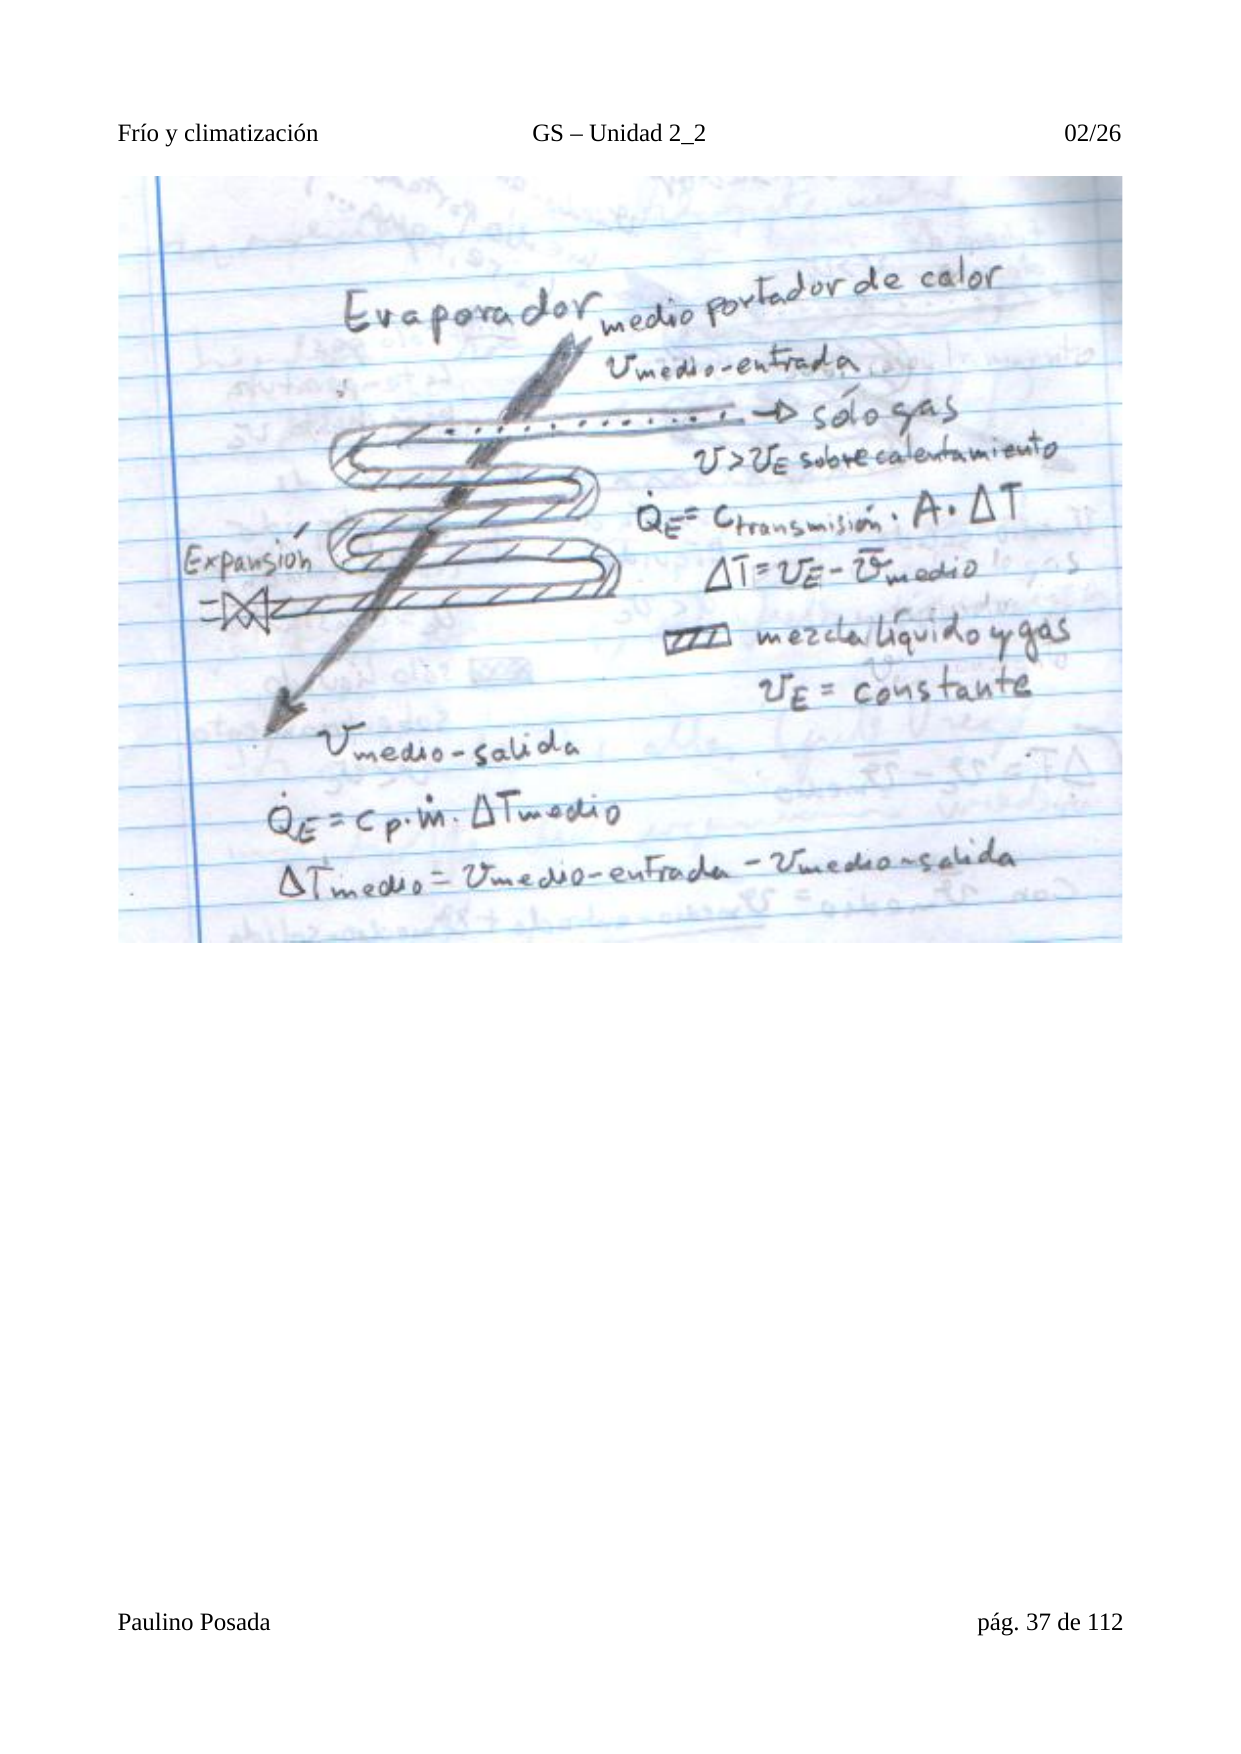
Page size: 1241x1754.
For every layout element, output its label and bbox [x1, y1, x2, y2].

picture [118, 176, 1123, 943]
